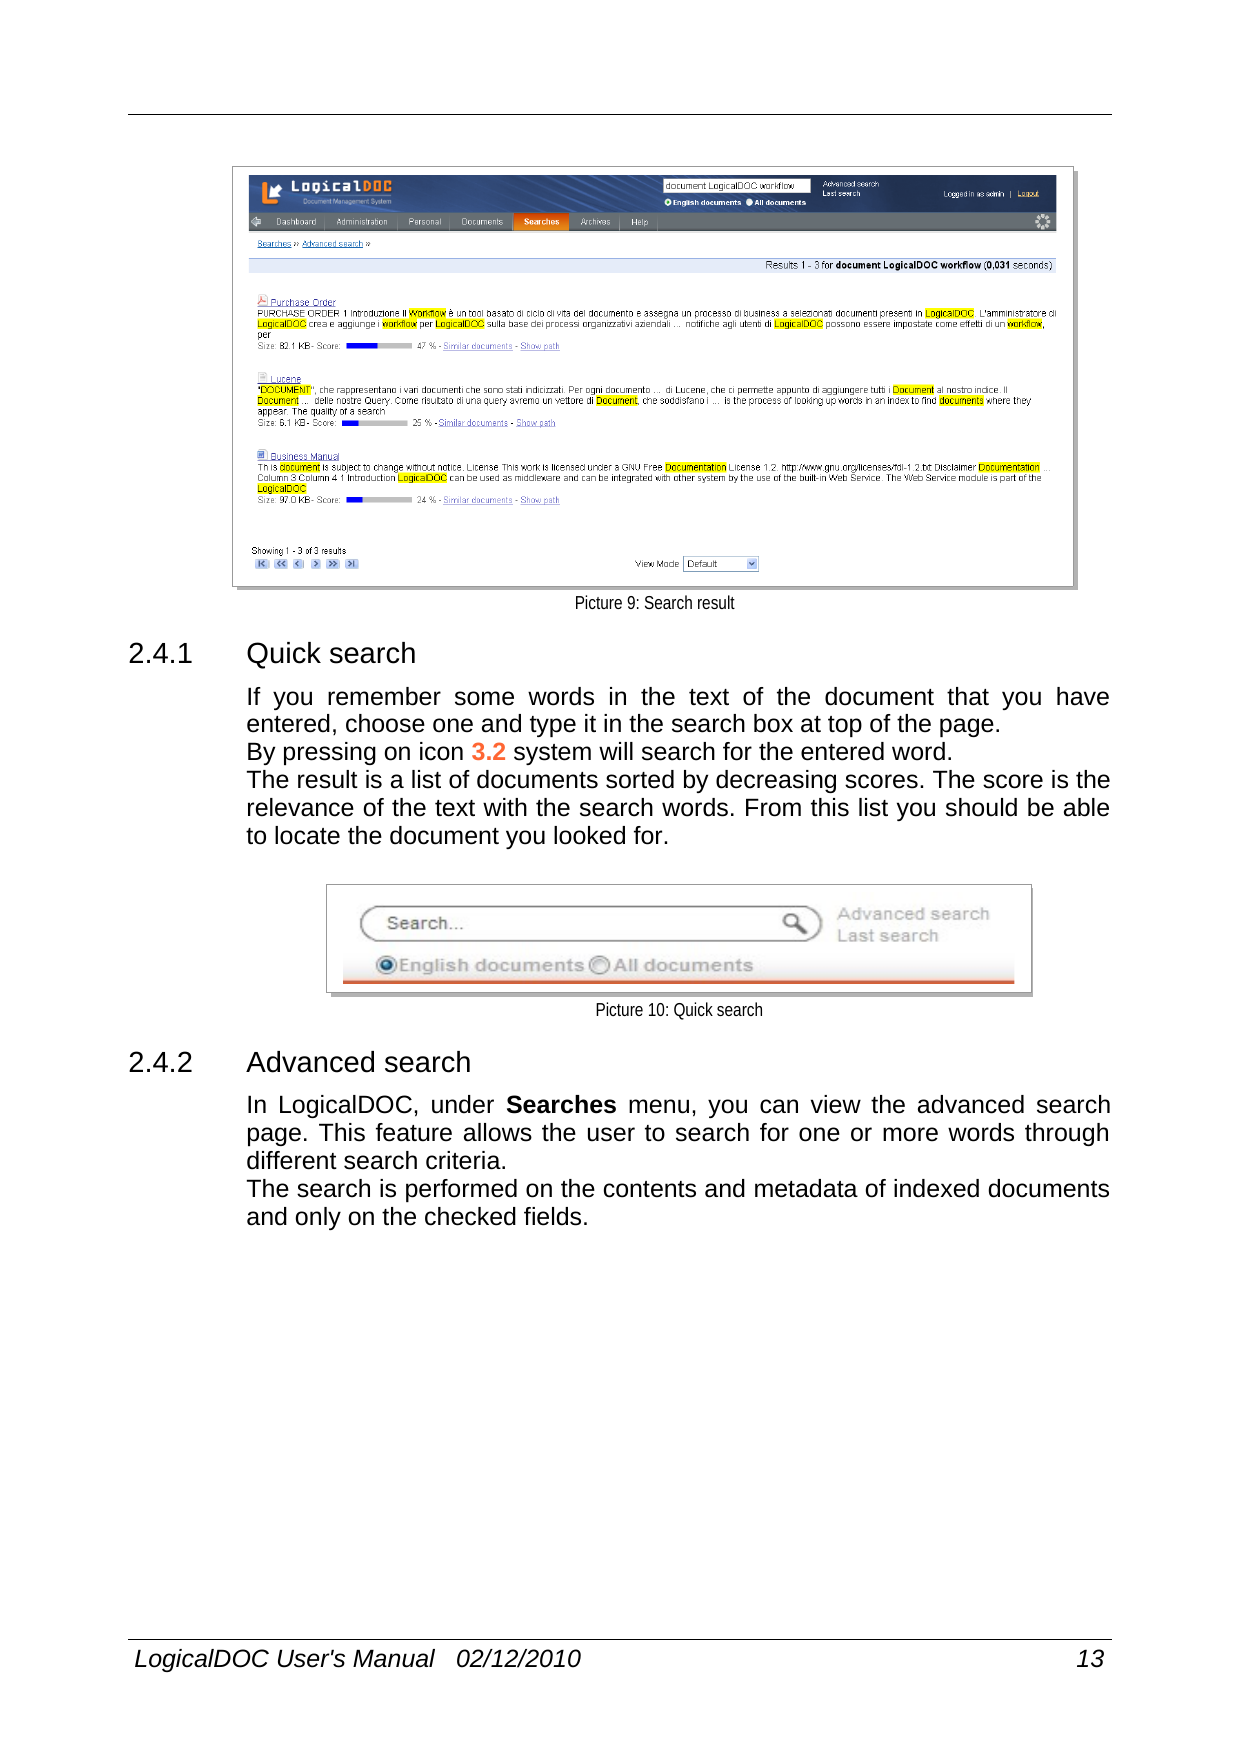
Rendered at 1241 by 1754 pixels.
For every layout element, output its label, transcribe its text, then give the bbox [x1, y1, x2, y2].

list Picture 9: Search result [232, 587, 1077, 612]
text The search is performed on the contents and metadata of indexed documents and only on the checked fields. [246, 1174, 1112, 1230]
text In LogicalDOC, under Searches menu, you can view the advanced search page. This feature allows the user to search for one or more words through different search criteria. [246, 1091, 1112, 1174]
subtitle Quick search [128, 150, 1112, 670]
text The result is a list of documents sorted by decreasing scores. The score is the relevance of the text with the search words. From this list you should be able to locate the document you looked for. [246, 766, 1112, 850]
text If you remember some words in the text of the document that you have entered, choose one and type it in the search box at top of the page. [246, 682, 1112, 738]
picture [248, 175, 1057, 577]
subtitle Advanced search [128, 875, 1112, 1078]
list Picture 10: Quick search [326, 993, 1032, 1020]
text By pressing on icon 3.2 system will search for the entered word. [246, 738, 1112, 766]
picture [343, 892, 1015, 984]
